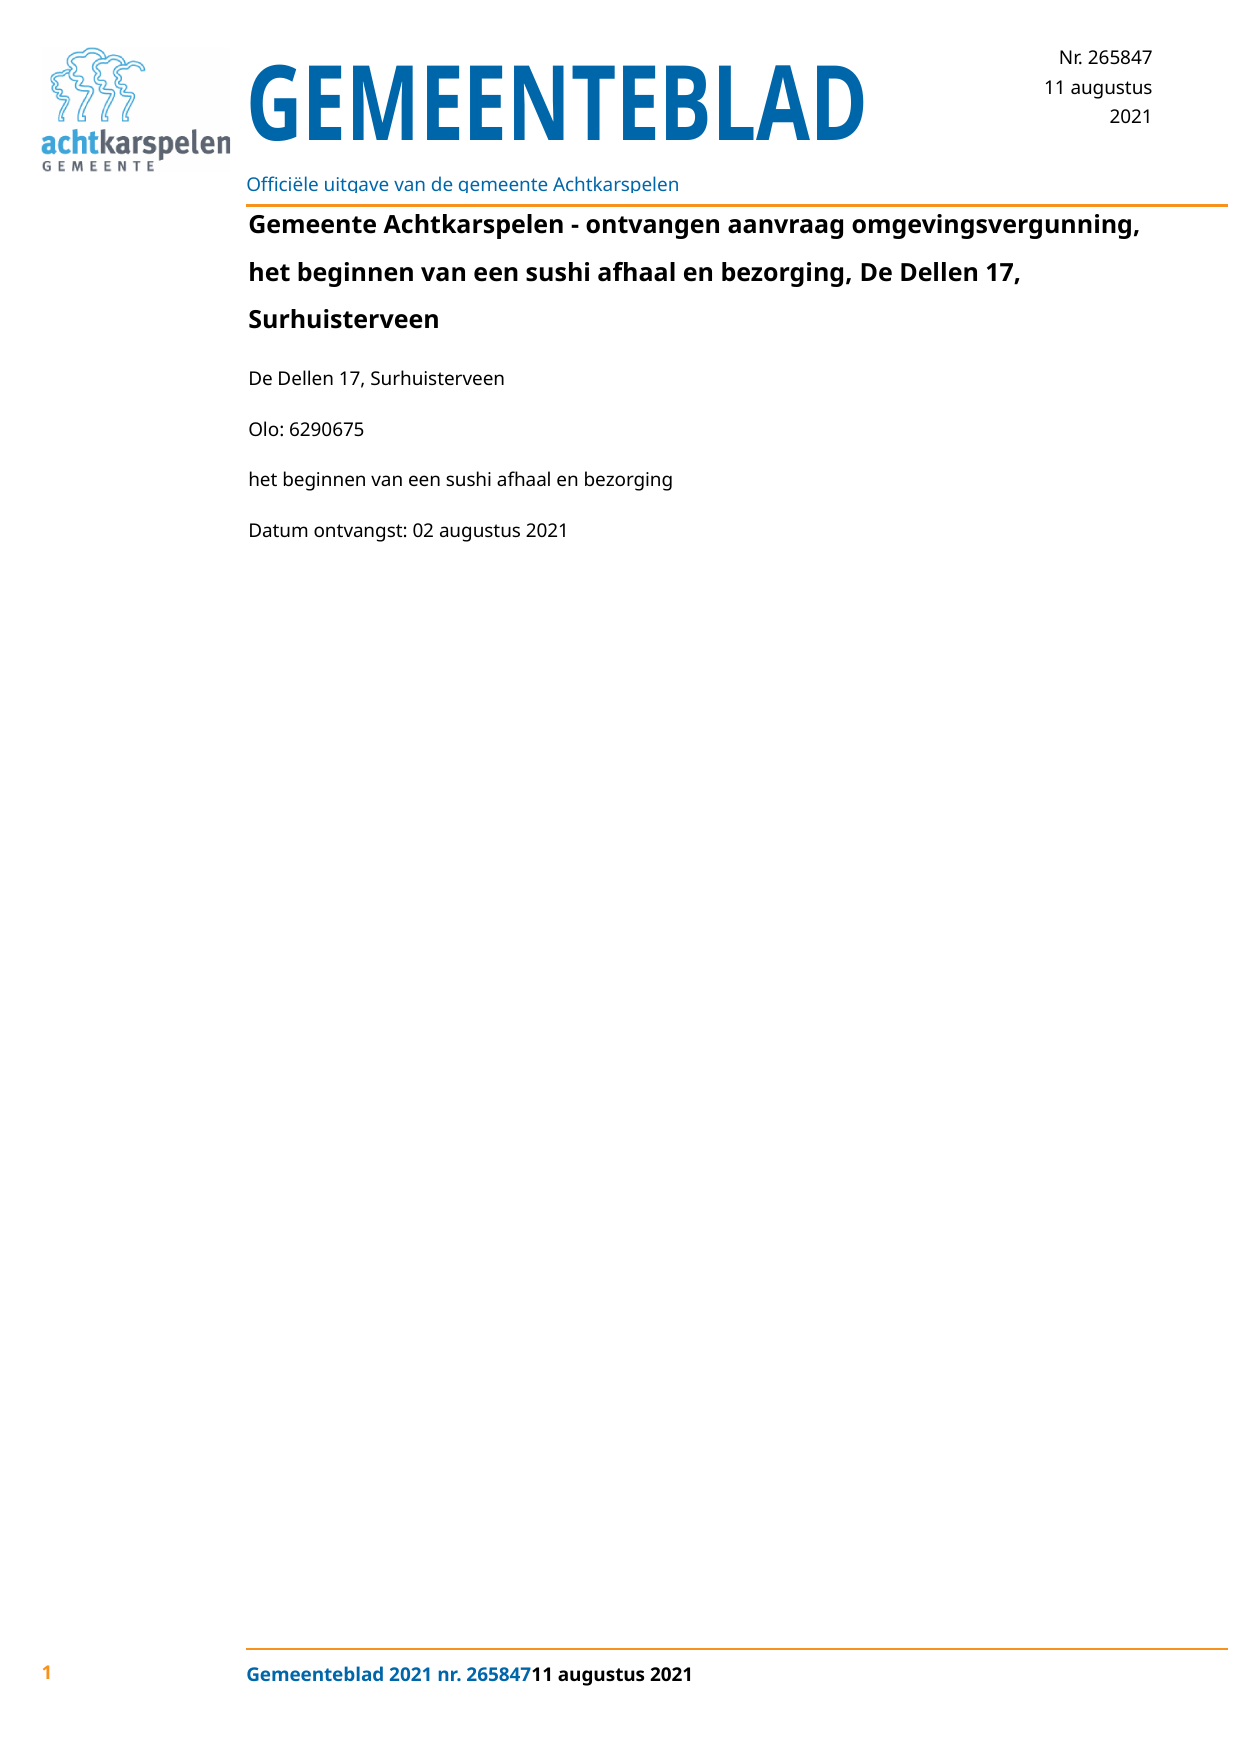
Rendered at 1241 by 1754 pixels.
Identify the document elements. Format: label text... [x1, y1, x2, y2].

text Olo: 6290675 [248, 416, 1152, 442]
picture [41, 47, 231, 172]
text het beginnen van een sushi afhaal en bezorging [248, 466, 1152, 492]
text Datum ontvangst: 02 augustus 2021 [248, 517, 1152, 542]
text Gemeente Achtkarspelen - ontvangen aanvraag omgevingsvergunning, het beginnen van een sushi afhaal en bezorging, De Dellen 17, Surhuisterveen [248, 207, 1152, 336]
text De Dellen 17, Surhuisterveen [248, 366, 1152, 391]
